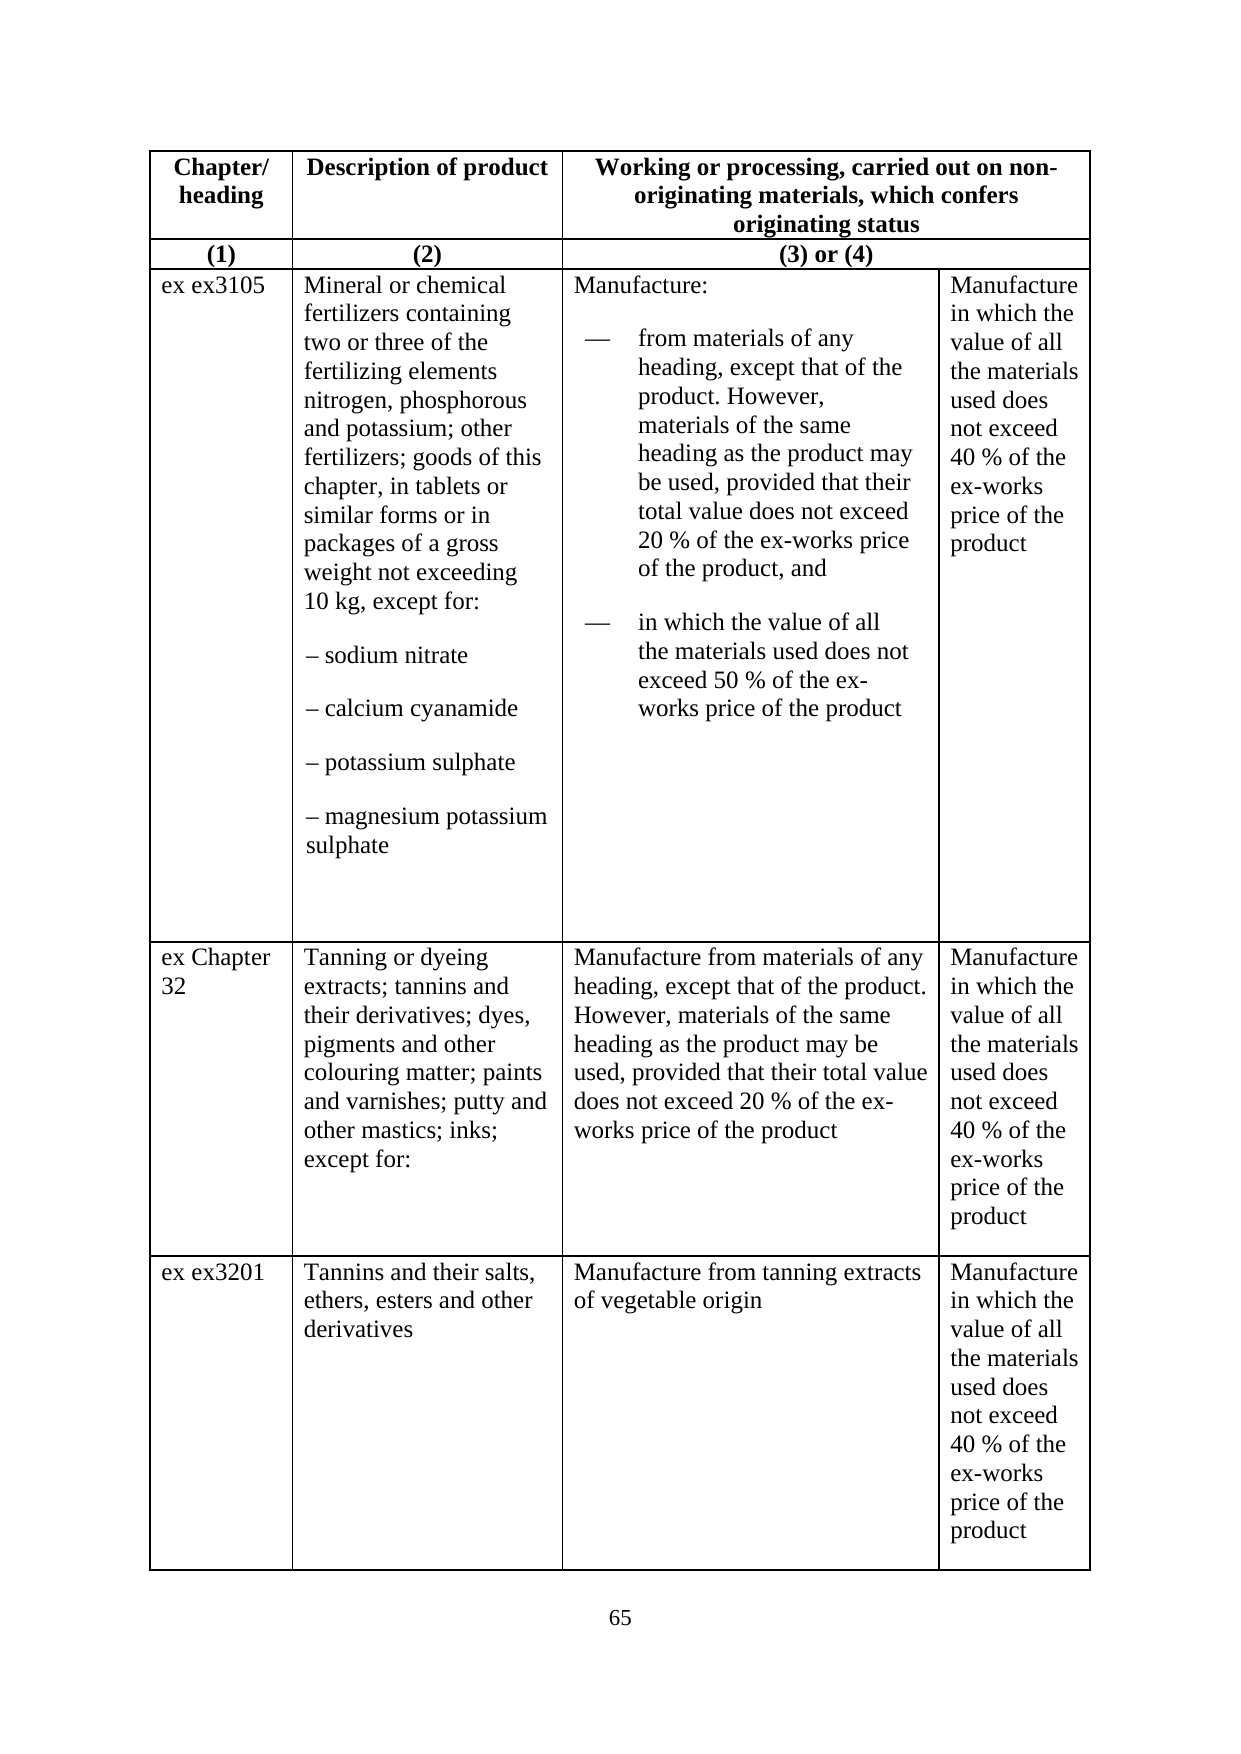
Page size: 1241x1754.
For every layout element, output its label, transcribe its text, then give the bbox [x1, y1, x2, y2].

table_cell Manufacture in which the value of all the materials used does not exceed 40 % of the ex-works price of the product [940, 943, 1089, 1255]
table_header Description of product [293, 152, 562, 238]
table_cell – calcium cyanamide [306, 694, 551, 747]
table_cell (1) [151, 240, 292, 268]
table_cell (2) [293, 240, 562, 268]
table_cell ex ex3105 [151, 270, 292, 941]
table_cell ex ex3201 [151, 1257, 292, 1569]
table_header — [574, 324, 627, 607]
table_cell — [574, 607, 627, 747]
table_header from materials of any heading, except that of the product. However, materials of the same heading as the product may be used, provided that their total value does not exceed 20 % of the ex-works price of the product, and [627, 324, 928, 607]
table_cell in which the value of all the materials used does not exceed 50 % of the ex-works price of the product [627, 607, 928, 747]
table_cell – magnesium potassium sulphate [306, 801, 551, 883]
table_cell Tannins and their salts, ethers, esters and other derivatives [293, 1257, 562, 1569]
table_cell Manufacture: [563, 270, 938, 941]
table_cell (3) or (4) [563, 240, 1089, 268]
table_cell Manufacture in which the value of all the materials used does not exceed 40 % of the ex-works price of the product [940, 1257, 1089, 1569]
table_cell Manufacture from tanning extracts of vegetable origin [563, 1257, 938, 1569]
table_cell ex Chapter 32 [151, 943, 292, 1255]
table_cell Manufacture from materials of any heading, except that of the product. However, materials of the same heading as the product may be used, provided that their total value does not exceed 20 % of the ex-works price of the product [563, 943, 938, 1255]
table_cell Tanning or dyeing extracts; tannins and their derivatives; dyes, pigments and other colouring matter; paints and varnishes; putty and other mastics; inks; except for: [293, 943, 562, 1255]
table_header Working or processing, carried out on non-originating materials, which confers originating status [563, 152, 1089, 238]
table_cell Mineral or chemical fertilizers containing two or three of the fertilizing elements nitrogen, phosphorous and potassium; other fertilizers; goods of this chapter, in tablets or similar forms or in packages of a gross weight not exceeding 10 kg, except for: [293, 270, 562, 941]
table_header Chapter/ heading [151, 152, 292, 238]
table_header – sodium nitrate [306, 640, 551, 693]
table_cell Manufacture in which the value of all the materials used does not exceed 40 % of the ex-works price of the product [940, 270, 1089, 941]
table_cell – potassium sulphate [306, 747, 551, 801]
